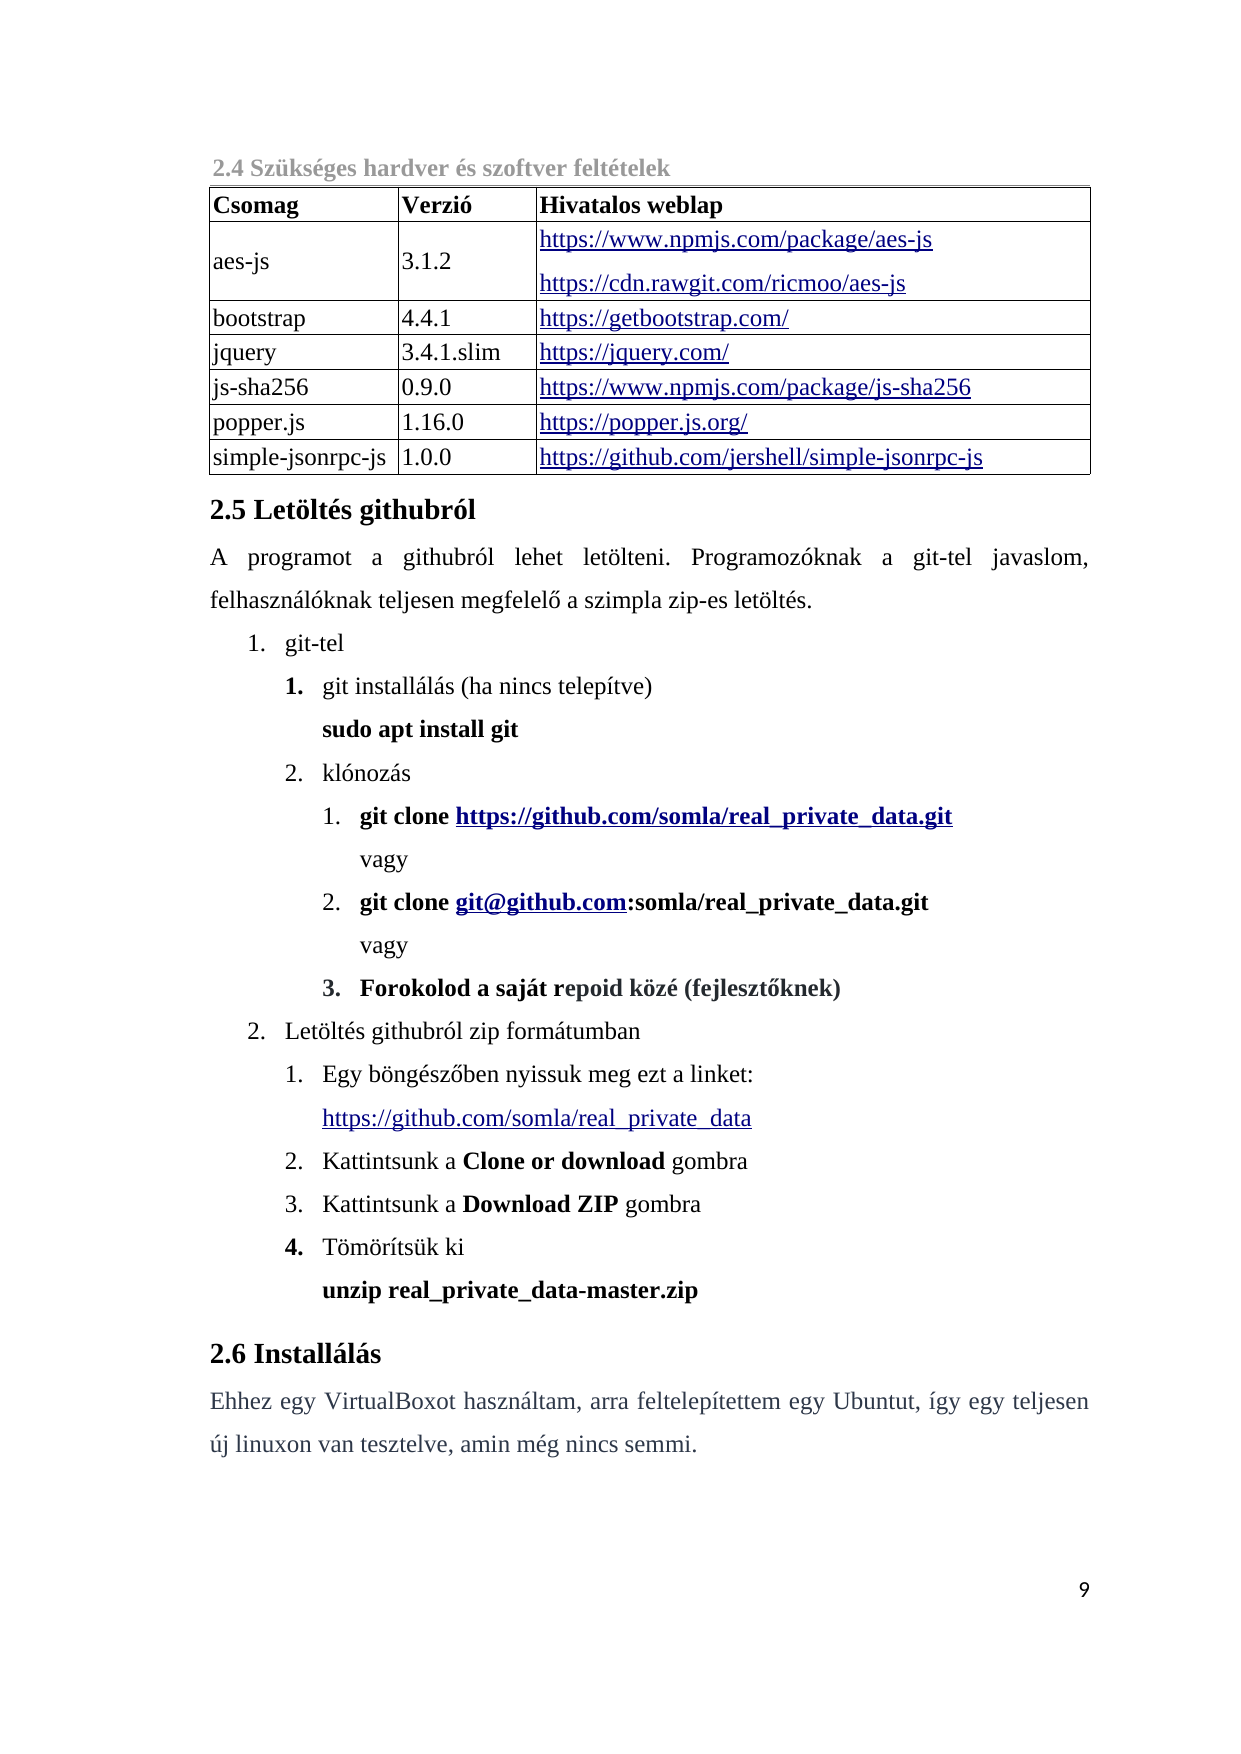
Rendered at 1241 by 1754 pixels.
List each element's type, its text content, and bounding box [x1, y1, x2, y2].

table_header Hivatalos weblap [537, 188, 1090, 221]
table_cell https://getbootstrap.com/ [537, 301, 1090, 334]
table_cell https://jquery.com/ [537, 335, 1090, 369]
table_cell 3.4.1.slim [399, 335, 536, 369]
list git-tel [247, 628, 1090, 657]
table_cell jquery [210, 335, 398, 369]
table_header Verzió [399, 188, 536, 221]
table_cell 1.0.0 [399, 440, 536, 474]
subtitle Installálás [209, 1336, 1090, 1369]
table_cell https://popper.js.org/ [537, 405, 1090, 439]
table_cell aes-js [210, 222, 398, 299]
table_cell 3.1.2 [399, 222, 536, 299]
subtitle Letöltés githubról [209, 492, 1090, 525]
table_cell 0.9.0 [399, 370, 536, 404]
list Letöltés githubról zip formátumban [247, 1016, 1090, 1045]
list Kattintsunk a Download ZIP gombra [284, 1189, 1090, 1218]
table_cell js-sha256 [210, 370, 398, 404]
list Kattintsunk a Clone or download gombra [284, 1146, 1090, 1174]
list klónozás [284, 758, 1090, 786]
list Forokolod a saját repoid közé (fejlesztőknek) [322, 973, 1090, 1002]
table_cell https://www.npmjs.com/package/aes-js https://cdn.rawgit.com/ricmoo/aes-js [537, 222, 1090, 299]
table_cell popper.js [210, 405, 398, 439]
text Ehhez egy VirtualBoxot használtam, arra feltelepítettem egy Ubuntut, így egy teljesen új linuxon van tesztelve, amin még nincs semmi. [209, 1386, 1090, 1458]
list Egy böngészőben nyissuk meg ezt a linket: https://github.com/somla/real_private_data [284, 1059, 1090, 1131]
text A programot a githubról lehet letölteni. Programozóknak a git-tel javaslom, felhasználóknak teljesen megfelelő a szimpla zip-es letöltés. [209, 542, 1090, 614]
table_cell 1.16.0 [399, 405, 536, 439]
list git clone https://github.com/somla/real_private_data.git vagy [322, 801, 1090, 873]
table_cell 4.4.1 [399, 301, 536, 334]
table_header Csomag [210, 188, 398, 221]
list git clone git@github.com:somla/real_private_data.git vagy [322, 887, 1090, 959]
table_cell bootstrap [210, 301, 398, 334]
table_cell https://www.npmjs.com/package/js-sha256 [537, 370, 1090, 404]
table_cell simple-jsonrpc-js [210, 440, 398, 474]
list Tömörítsük ki unzip real_private_data-master.zip [284, 1232, 1090, 1304]
table_cell https://github.com/jershell/simple-jsonrpc-js [537, 440, 1090, 474]
list git installálás (ha nincs telepítve) sudo apt install git [284, 671, 1090, 743]
